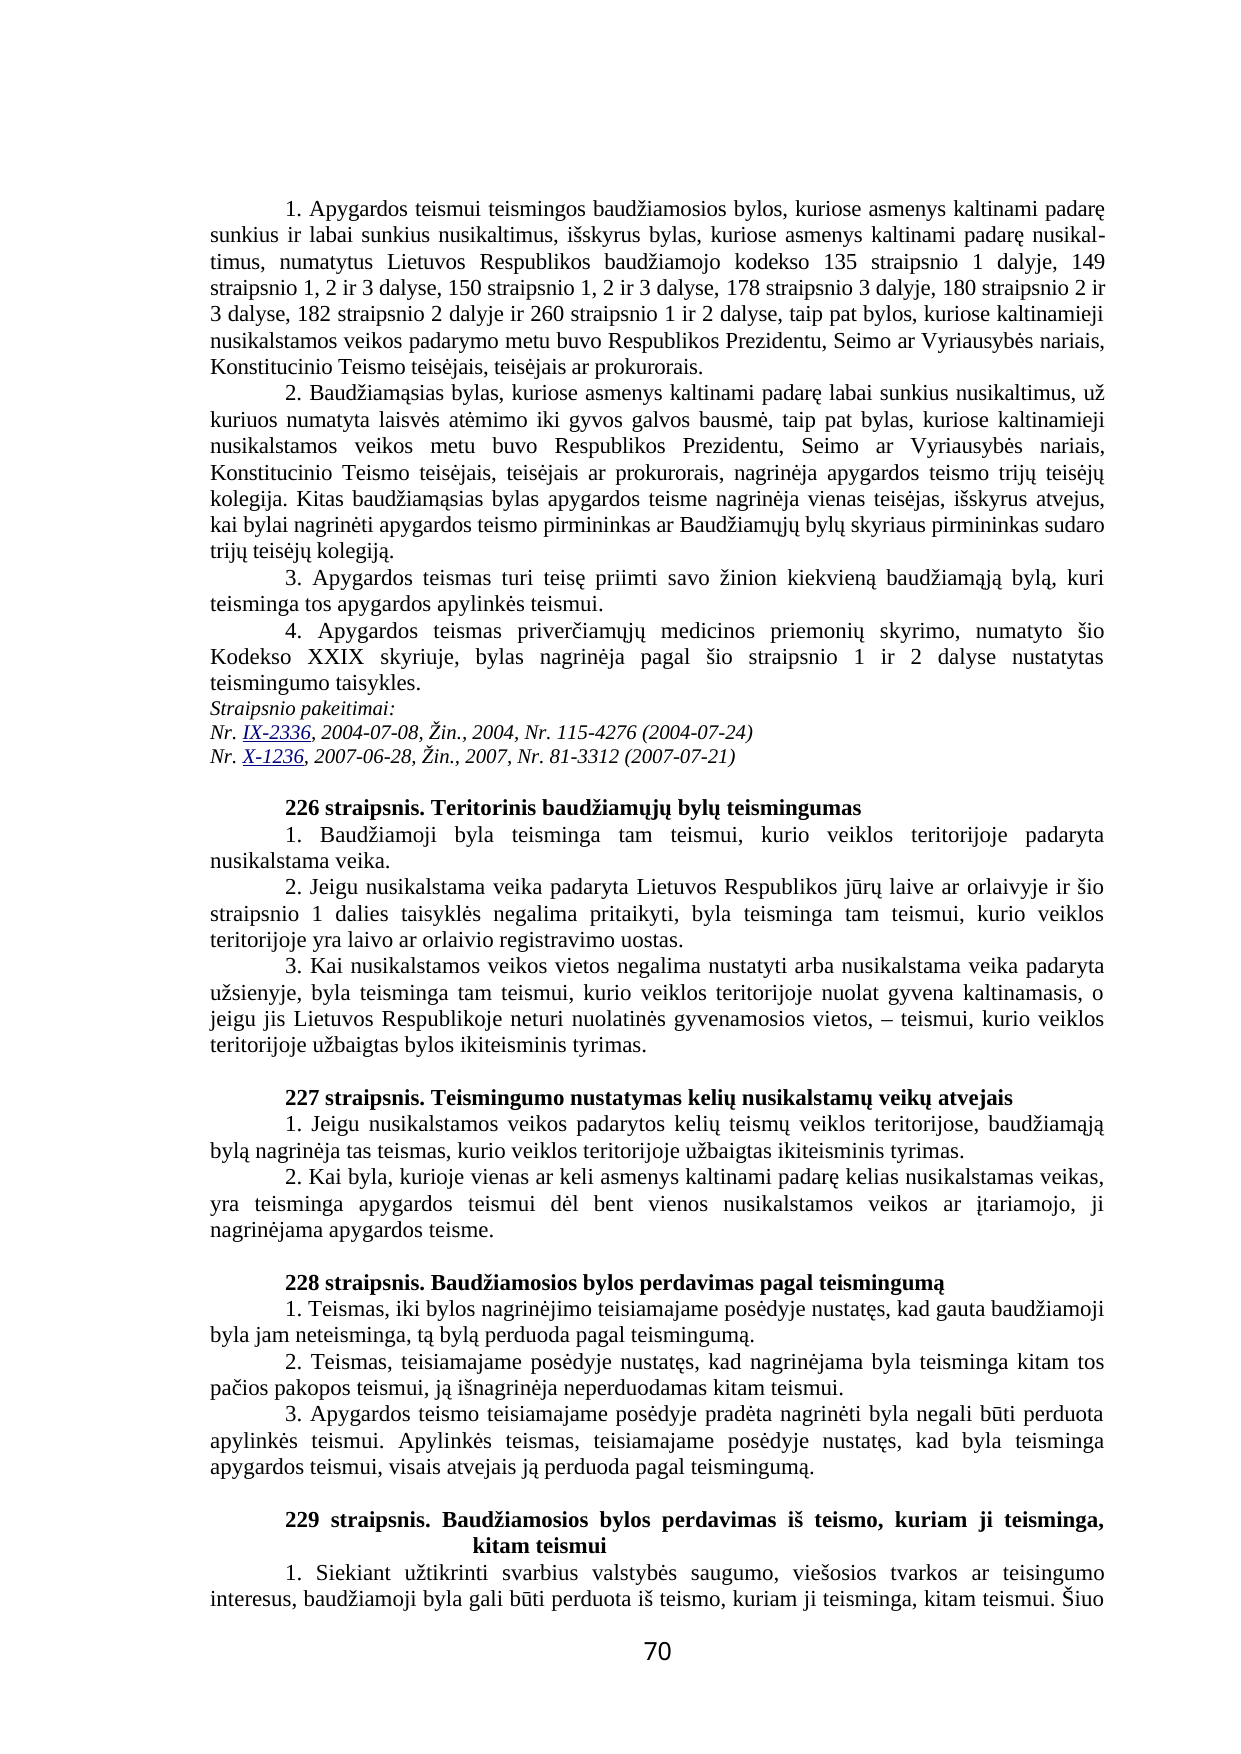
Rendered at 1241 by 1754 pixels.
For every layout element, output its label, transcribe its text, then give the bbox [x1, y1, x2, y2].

text 2. Baudžiamąsias bylas, kuriose asmenys kaltinami padarę labai sunkius nusikaltimus, už kuriuos numatyta laisvės atėmimo iki gyvos galvos bausmė, taip pat bylas, kuriose kaltinamieji nusikalstamos veikos metu buvo Respublikos Prezidentu, Seimo ar Vyriausybės nariais, Konstitucinio Teismo teisėjais, teisėjais ar prokurorais, nagrinėja apygardos teismo trijų teisėjų kolegija. Kitas baudžiamąsias bylas apygardos teisme nagrinėja vienas teisėjas, išskyrus atvejus, kai bylai nagrinėti apygardos teismo pirmininkas ar Baudžiamųjų bylų skyriaus pirmininkas sudaro trijų teisėjų kolegiją. [210, 379, 1106, 564]
text 227 straipsnis. Teismingumo nustatymas kelių nusikalstamų veikų atvejais [285, 1084, 1106, 1111]
text 1. Siekiant užtikrinti svarbius valstybės saugumo, viešosios tvarkos ar teisingumo interesus, baudžiamoji byla gali būti perduota iš teismo, kuriam ji teisminga, kitam teismui. Šiuo [210, 1558, 1106, 1611]
text 229 straipsnis. Baudžiamosios bylos perdavimas iš teismo, kuriam ji teisminga, kitam teismui [285, 1506, 1106, 1558]
text 2. Kai byla, kurioje vienas ar keli asmenys kaltinami padarę kelias nusikalstamas veikas, yra teisminga apygardos teismui dėl bent vienos nusikalstamos veikos ar įtariamojo, ji nagrinėjama apygardos teisme. [210, 1163, 1106, 1242]
text 228 straipsnis. Baudžiamosios bylos perdavimas pagal teismingumą [210, 1269, 1106, 1295]
text 1. Teismas, iki bylos nagrinėjimo teisiamajame posėdyje nustatęs, kad gauta baudžiamoji byla jam neteisminga, tą bylą perduoda pagal teismingumą. [210, 1295, 1106, 1348]
text 4. Apygardos teismas priverčiamųjų medicinos priemonių skyrimo, numatyto šio Kodekso XXIX skyriuje, bylas nagrinėja pagal šio straipsnio 1 ir 2 dalyse nustatytas teismingumo taisykles. [210, 617, 1106, 696]
text 3. Apygardos teismas turi teisę priimti savo žinion kiekvieną baudžiamąją bylą, kuri teisminga tos apygardos apylinkės teismui. [210, 564, 1106, 617]
text 3. Apygardos teismo teisiamajame posėdyje pradėta nagrinėti byla negali būti perduota apylinkės teismui. Apylinkės teismas, teisiamajame posėdyje nustatęs, kad byla teisminga apygardos teismui, visais atvejais ją perduoda pagal teismingumą. [210, 1400, 1106, 1479]
text 226 straipsnis. Teritorinis baudžiamųjų bylų teismingumas [210, 794, 1106, 821]
text 1. Jeigu nusikalstamos veikos padarytos kelių teismų veiklos teritorijose, baudžiamąją bylą nagrinėja tas teismas, kurio veiklos teritorijoje užbaigtas ikiteisminis tyrimas. [210, 1111, 1106, 1163]
text 1. Baudžiamoji byla teisminga tam teismui, kurio veiklos teritorijoje padaryta nusikalstama veika. [210, 821, 1106, 873]
text 2. Teismas, teisiamajame posėdyje nustatęs, kad nagrinėjama byla teisminga kitam tos pačios pakopos teismui, ją išnagrinėja neperduodamas kitam teismui. [210, 1348, 1106, 1400]
text 2. Jeigu nusikalstama veika padaryta Lietuvos Respublikos jūrų laive ar orlaivyje ir šio straipsnio 1 dalies taisyklės negalima pritaikyti, byla teisminga tam teismui, kurio veiklos teritorijoje yra laivo ar orlaivio registravimo uostas. [210, 873, 1106, 952]
text Nr. X-1236, 2007-06-28, Žin., 2007, Nr. 81-3312 (2007-07-21) [210, 744, 1106, 768]
text Straipsnio pakeitimai: [210, 696, 1106, 720]
text Nr. IX-2336, 2004-07-08, Žin., 2004, Nr. 115-4276 (2004-07-24) [210, 720, 1106, 744]
text 1. Apygardos teismui teismingos baudžiamosios bylos, kuriose asmenys kaltinami padarę sunkius ir labai sunkius nusikaltimus, išskyrus bylas, kuriose asmenys kaltinami padarę nusikal­timus, numatytus Lietuvos Respublikos baudžiamojo kodekso 135 straipsnio 1 dalyje, 149 straipsnio 1, 2 ir 3 dalyse, 150 straipsnio 1, 2 ir 3 dalyse, 178 straipsnio 3 dalyje, 180 straipsnio 2 ir 3 dalyse, 182 straipsnio 2 dalyje ir 260 straipsnio 1 ir 2 dalyse, taip pat bylos, kuriose kaltinamieji nusikalstamos veikos padarymo metu buvo Respublikos Prezidentu, Seimo ar Vyriausybės nariais, Konsti­tucinio Teismo teisėjais, teisėjais ar prokurorais. [210, 195, 1106, 379]
text 3. Kai nusikalstamos veikos vietos negalima nustatyti arba nusikalstama veika padaryta užsienyje, byla teisminga tam teismui, kurio veiklos teritorijoje nuolat gyvena kaltinamasis, o jeigu jis Lietuvos Respublikoje neturi nuolatinės gyvenamosios vietos, – teismui, kurio veiklos teritorijoje užbaigtas bylos ikiteisminis tyrimas. [210, 952, 1106, 1058]
